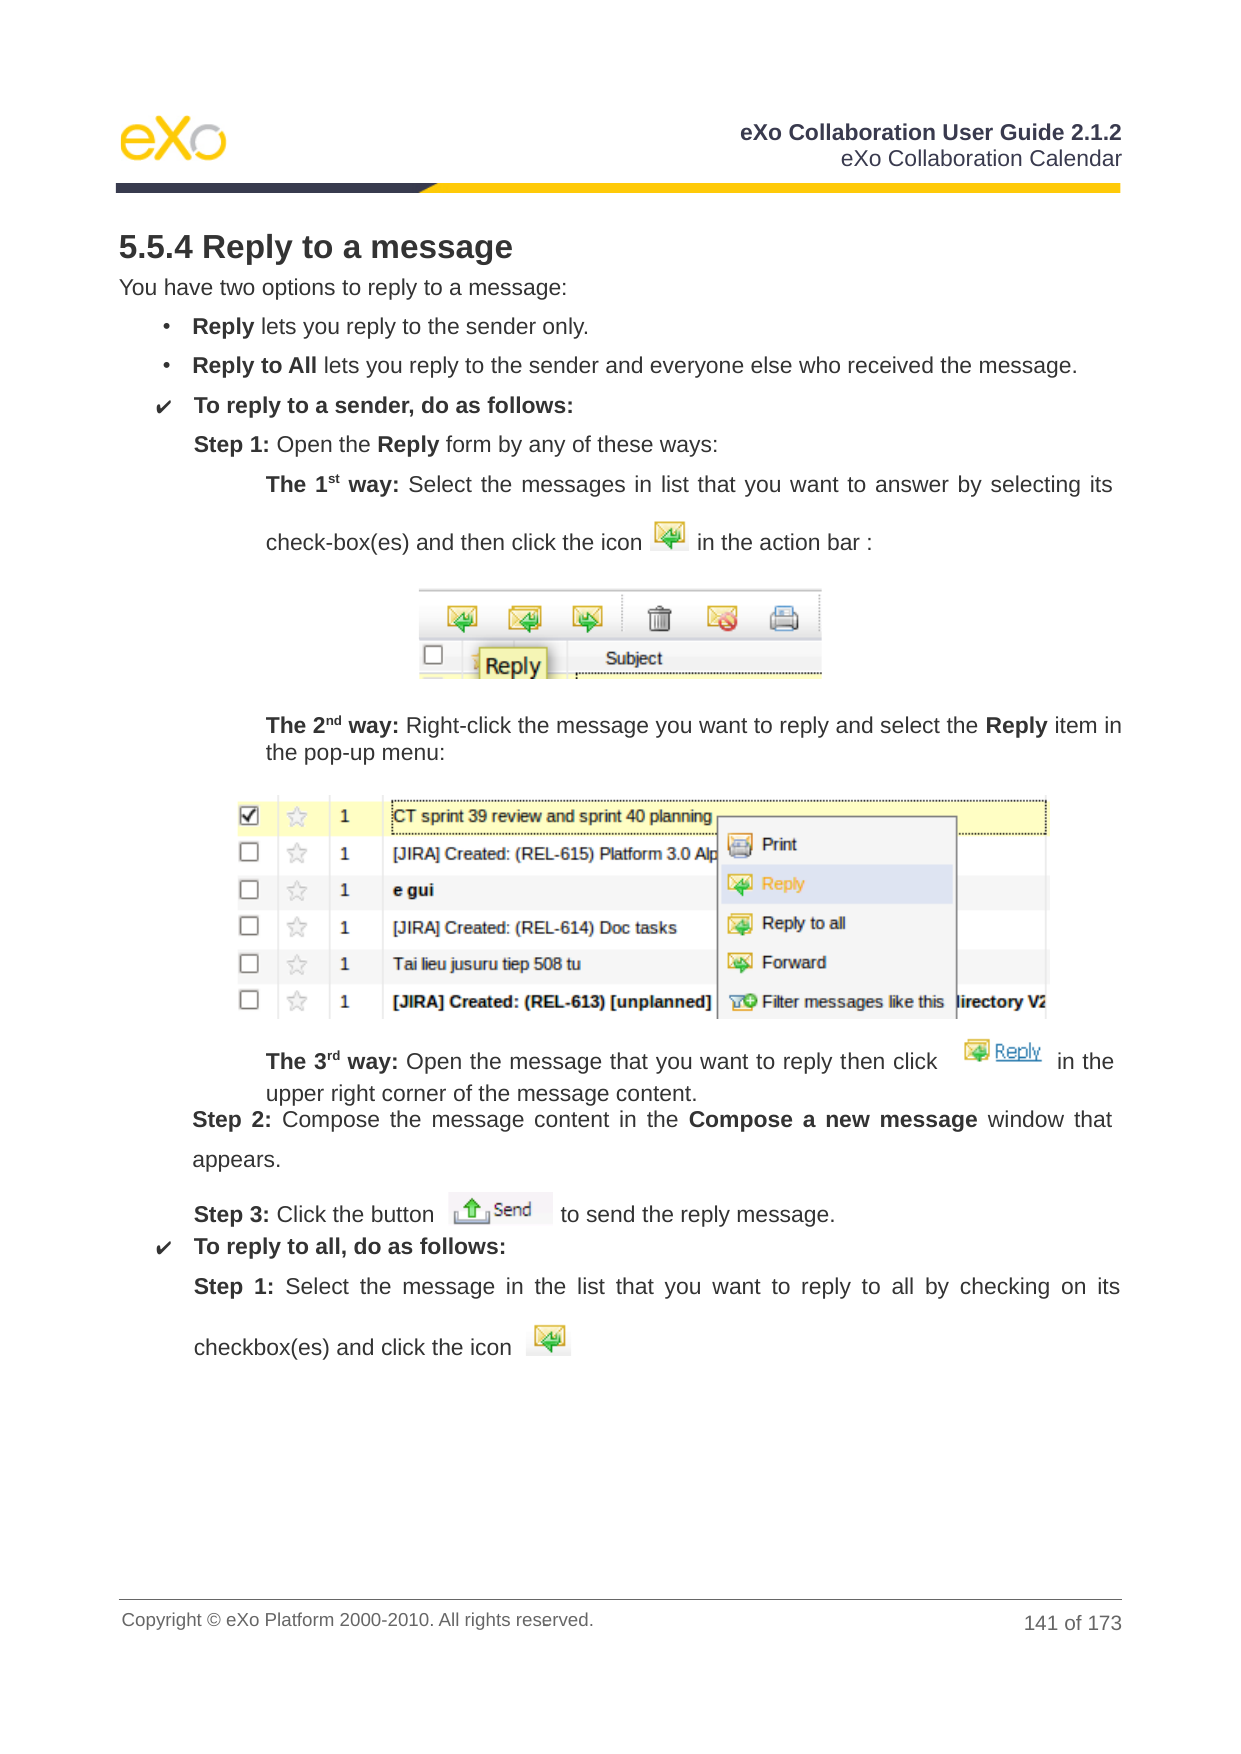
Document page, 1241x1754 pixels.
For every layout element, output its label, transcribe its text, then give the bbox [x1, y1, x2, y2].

picture [418, 588, 822, 679]
list To reply to a sender, do as follows: [156, 392, 1122, 418]
text The 3rd way: Open the message that you want to reply then click in the upper right corner of the message content. [118, 765, 1122, 1106]
list To reply to all, do as follows: [156, 1233, 1122, 1259]
picture [120, 115, 227, 161]
picture [115, 183, 1121, 193]
list Reply lets you reply to the sender only. [192, 313, 1122, 339]
list Step 1: Open the Reply form by any of these ways: [156, 431, 1122, 458]
list Step 1: Select the message in the list that you want to reply to all by checking on its checkbox(es) and click the icon [156, 1273, 1122, 1363]
text You have two options to reply to a message: [118, 273, 1122, 300]
picture [525, 1319, 572, 1356]
text Step 3: Click the button to send the reply message. [193, 1185, 1122, 1233]
picture [237, 795, 1050, 1019]
text The 1st way: Select the messages in list that you want to answer by selecting its check-box(es) and then click the iconin the action bar : [118, 471, 1122, 558]
picture [650, 517, 690, 551]
text The 2nd way: Right-click the message you want to reply and select the Reply item in the pop-up menu: [118, 712, 1122, 765]
picture [448, 1192, 553, 1226]
subtitle Reply to a message [118, 228, 1122, 266]
picture [960, 1033, 1050, 1073]
list Reply to All lets you reply to the sender and everyone else who received the message. [192, 352, 1122, 379]
text Step 2: Compose the message content in the Compose a new message window that appears. [118, 1106, 1122, 1172]
